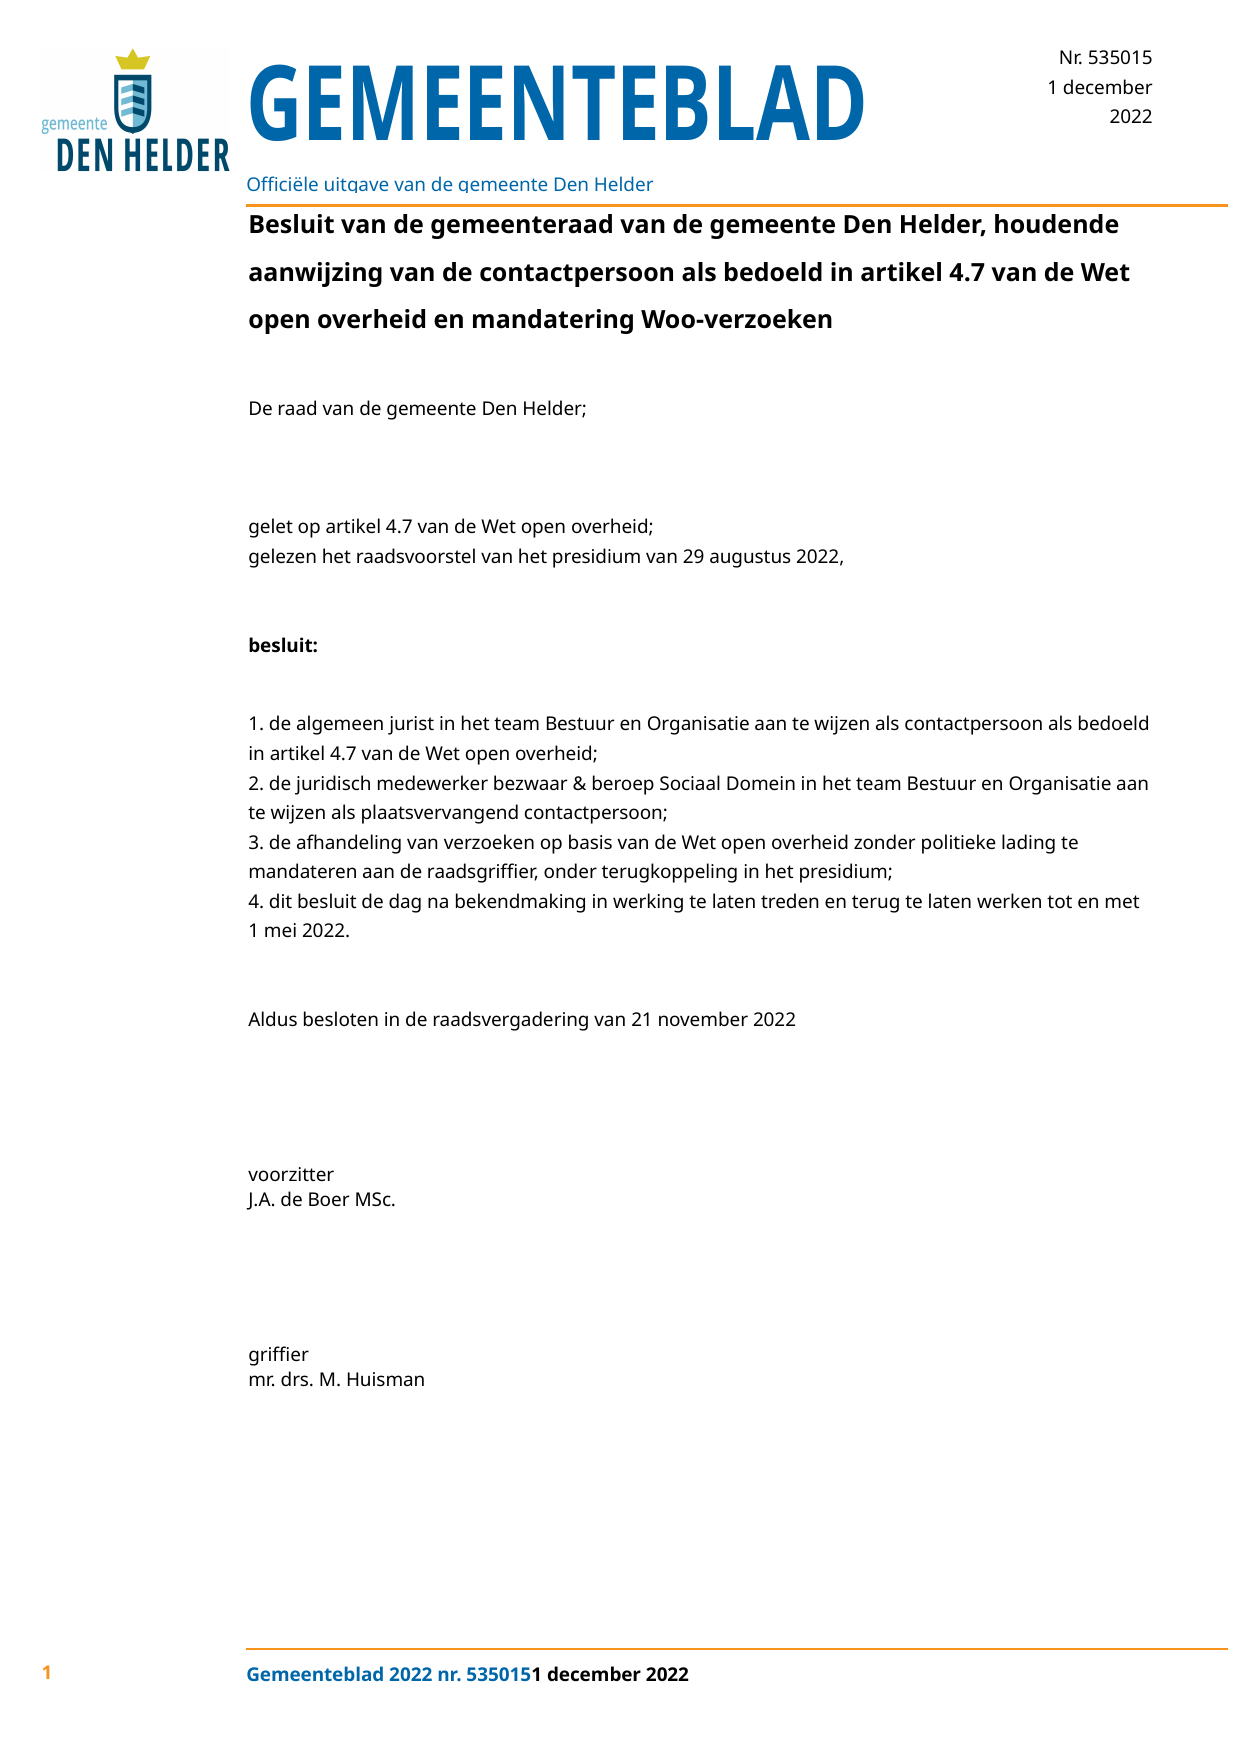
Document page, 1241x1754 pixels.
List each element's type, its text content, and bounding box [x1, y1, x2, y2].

picture [100, 154, 106, 172]
text besluit: [248, 632, 1152, 657]
text gelezen het raadsvoorstel van het presidium van 29 augustus 2022, [248, 543, 1152, 569]
picture [182, 144, 187, 165]
picture [41, 47, 231, 172]
picture [130, 157, 135, 172]
text J.A. de Boer MSc. [248, 1187, 1152, 1212]
text voorzitter [248, 1161, 1152, 1187]
text 4. dit besluit de dag na bekendmaking in werking te laten treden en terug te laten werken tot en met 1 mei 2022. [248, 888, 1152, 943]
text mr. drs. M. Huisman [248, 1367, 1152, 1392]
text 3. de afhandeling van verzoeken op basis van de Wet open overheid zonder politieke lading te mandateren aan de raadsgriffier, onder terugkoppeling in het presidium; [248, 829, 1152, 884]
text 2. de juridisch medewerker bezwaar & beroep Sociaal Domein in het team Bestuur en Organisatie aan te wijzen als plaatsvervangend contactpersoon; [248, 770, 1152, 825]
text griffier [248, 1341, 1152, 1367]
picture [63, 144, 68, 165]
picture [220, 160, 224, 172]
text gelet op artikel 4.7 van de Wet open overheid; [248, 513, 1152, 539]
text 1. de algemeen jurist in het team Bestuur en Organisatie aan te wijzen als contactpersoon als bedoeld in artikel 4.7 van de Wet open overheid; [248, 711, 1152, 766]
text Aldus besloten in de raadsvergadering van 21 november 2022 [248, 1006, 1152, 1032]
text Besluit van de gemeenteraad van de gemeente Den Helder, houdende aanwijzing van de contactpersoon als bedoeld in artikel 4.7 van de Wet open overheid en mandatering Woo-verzoeken [248, 207, 1152, 336]
text De raad van de gemeente Den Helder; [248, 395, 1152, 421]
